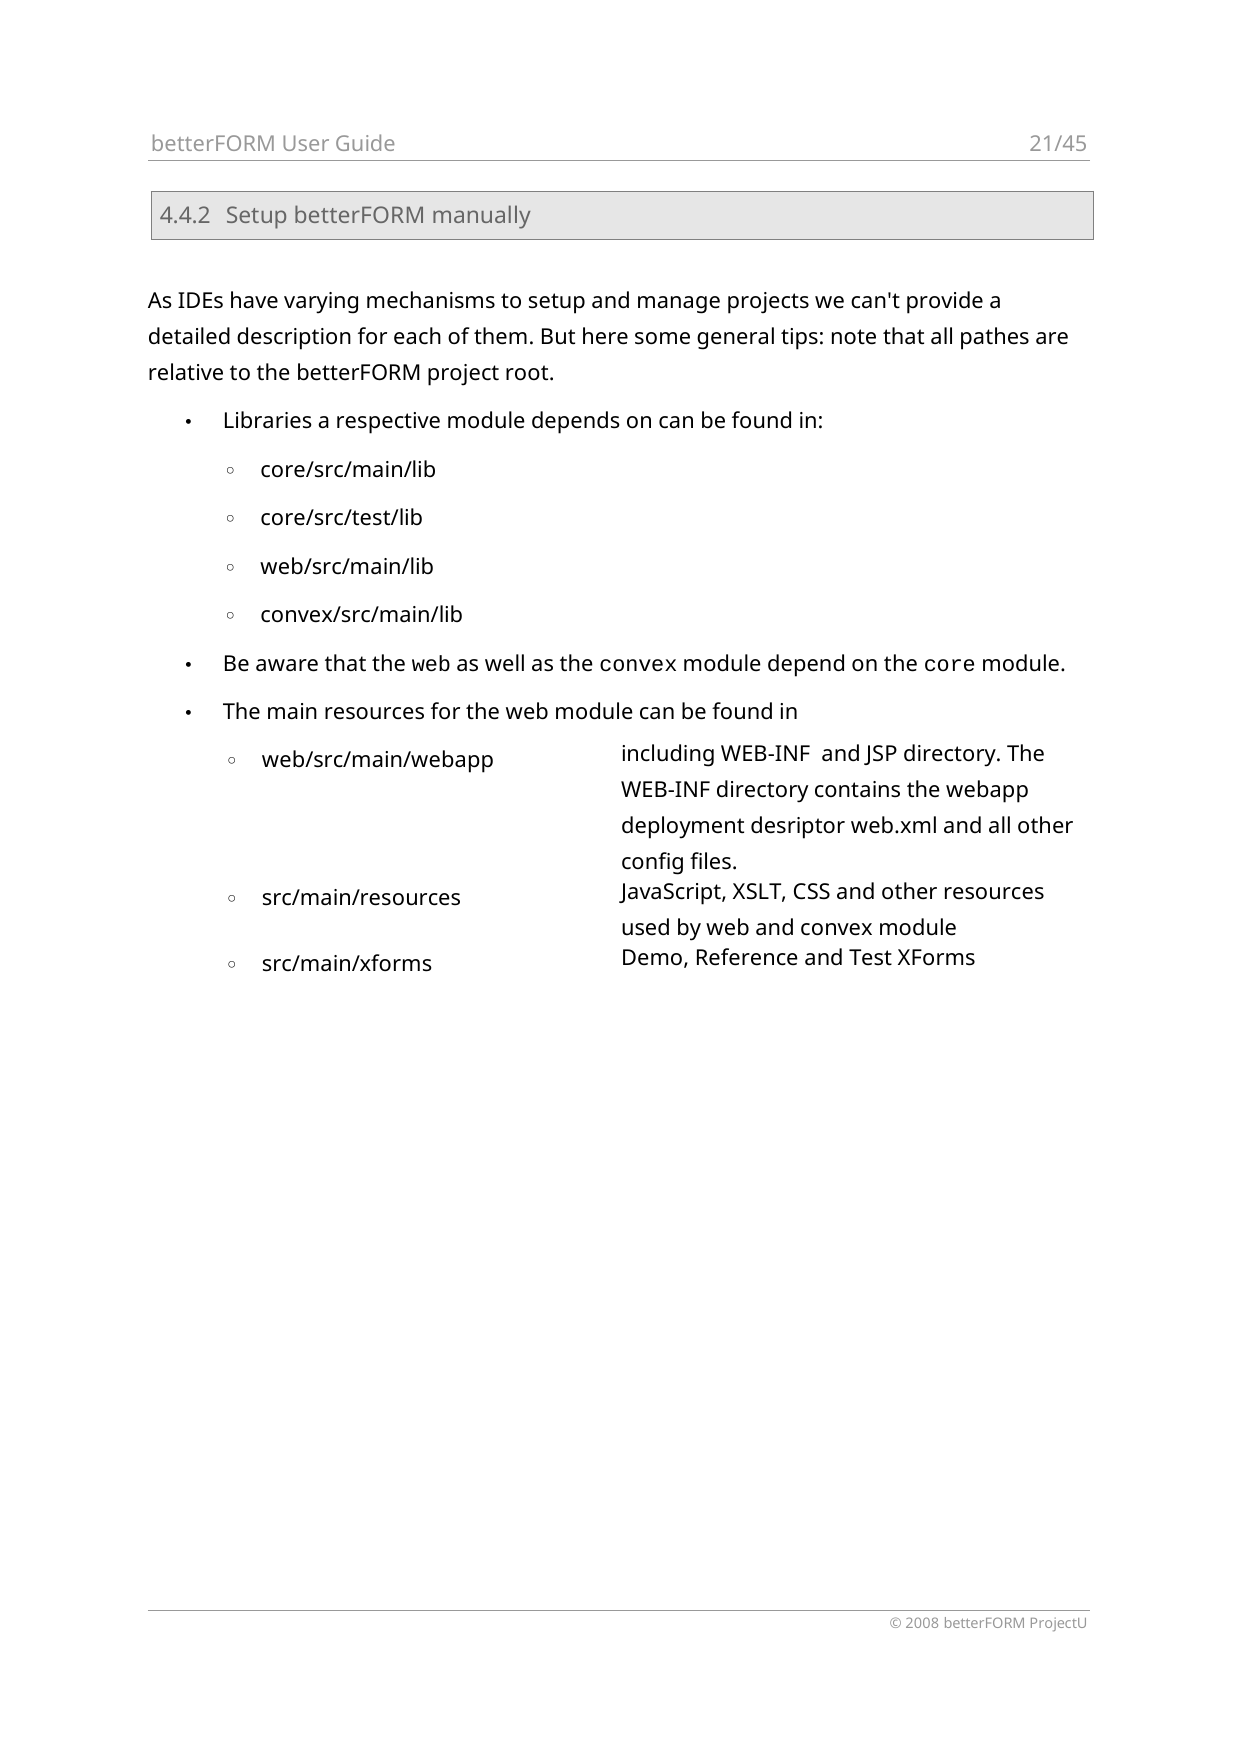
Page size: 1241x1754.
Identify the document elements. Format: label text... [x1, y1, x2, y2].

table_header including WEB-INF and JSP directory. The WEB-INF directory contains the webapp deployment desriptor web.xml and all other config files. [621, 738, 1094, 876]
table_cell JavaScript, XSLT, CSS and other resources used by web and convex module [621, 876, 1094, 942]
list web/src/main/lib [223, 551, 1093, 581]
list Libraries a respective module depends on can be found in: [185, 405, 1093, 435]
subtitle Setup betterFORM manually [152, 192, 1093, 239]
list core/src/test/lib [223, 502, 1093, 532]
table_cell src/main/xforms [149, 942, 621, 978]
table_cell Demo, Reference and Test XForms [621, 942, 1094, 978]
list core/src/main/lib [223, 454, 1093, 484]
list The main resources for the web module can be found in [185, 696, 1093, 726]
text As IDEs have varying mechanisms to setup and manage projects we can't provide a detailed description for each of them. But here some general tips: note that all pathes are relative to the betterFORM project root. [148, 285, 1090, 387]
table_cell src/main/resources [149, 876, 621, 942]
table_header web/src/main/webapp [149, 738, 621, 876]
list Be aware that the web as well as the convex module depend on the core module. [185, 647, 1093, 677]
list convex/src/main/lib [223, 599, 1093, 629]
